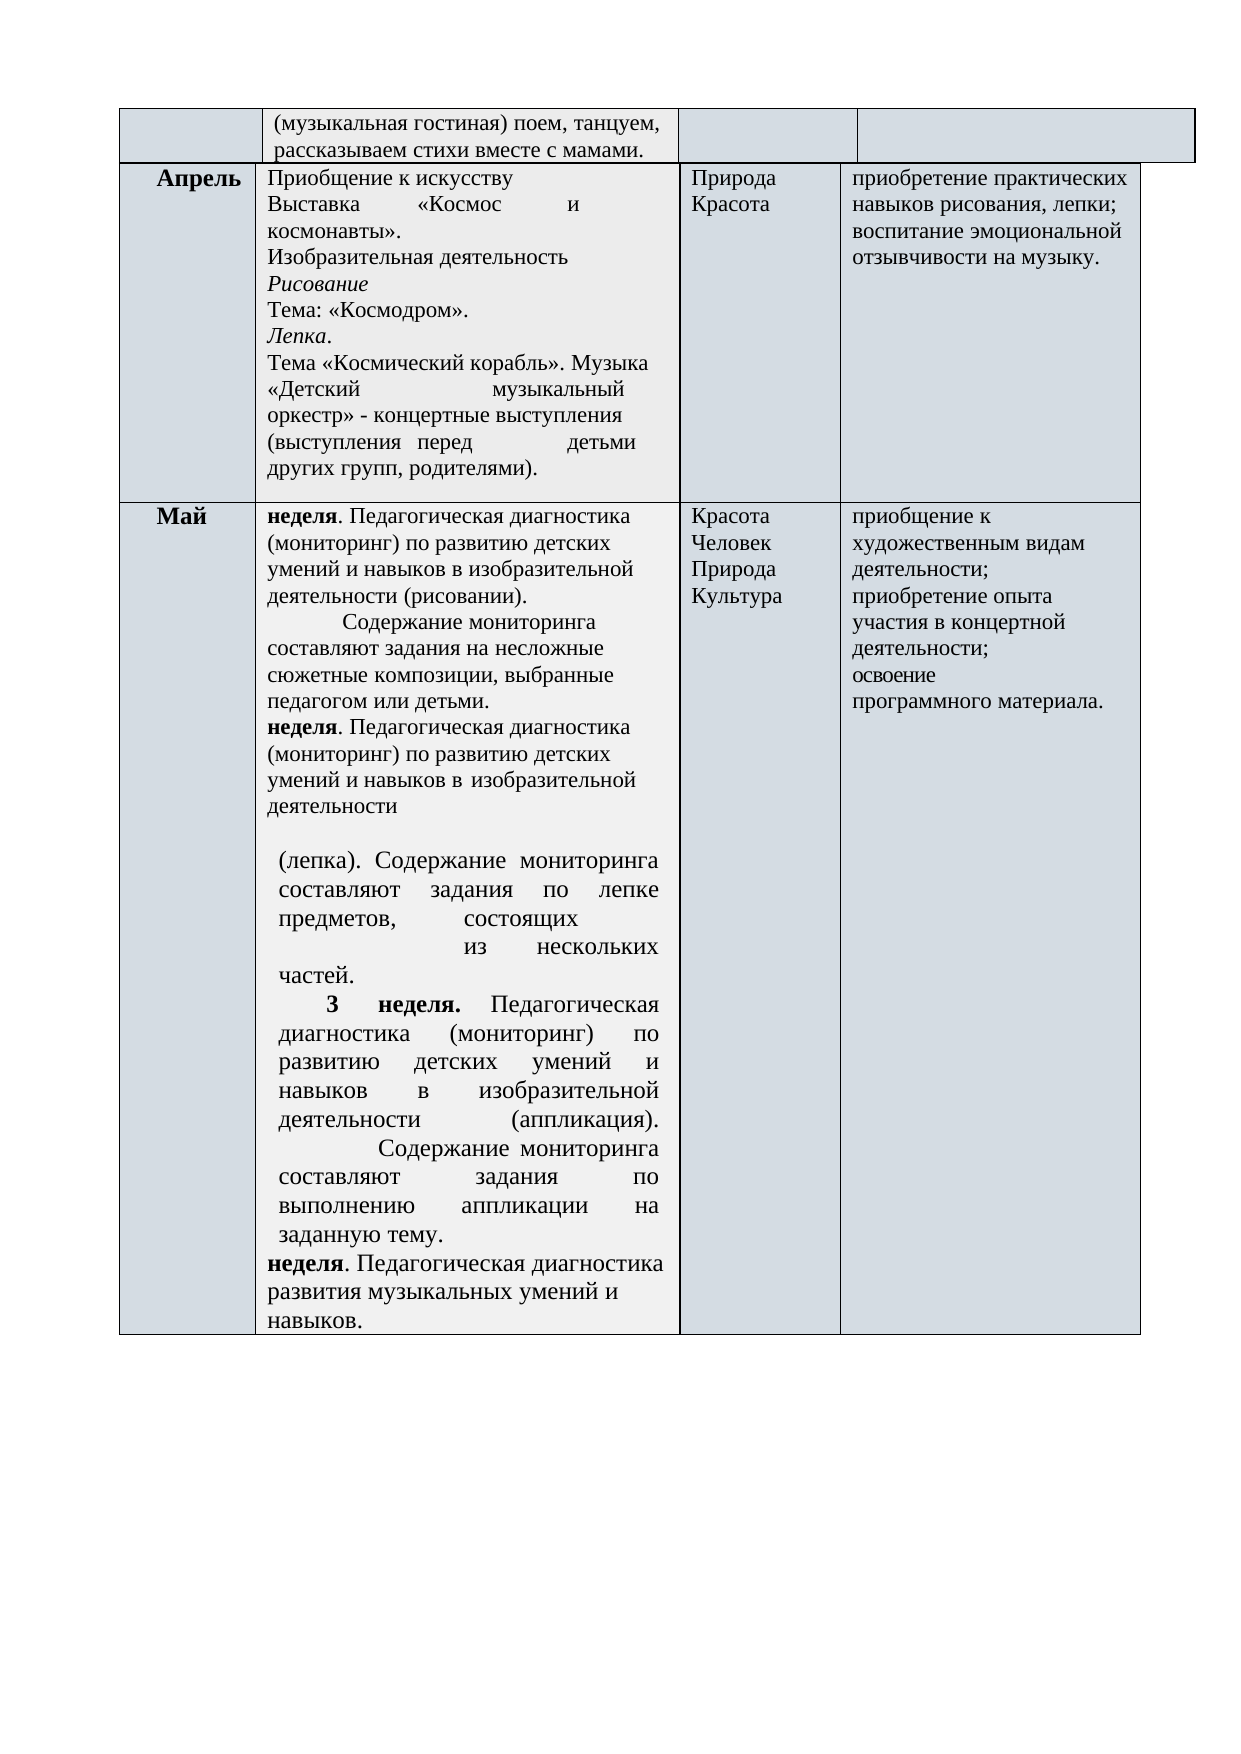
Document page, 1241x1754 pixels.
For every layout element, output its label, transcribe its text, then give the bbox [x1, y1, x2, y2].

table_cell [858, 109, 1194, 162]
table_cell Красота Человек Природа Культура [681, 503, 840, 1334]
table_cell приобщение к художественным видам деятельности; приобретение опыта участия в концертной деятельности; освоение программного материала. [841, 503, 1140, 1334]
table_header Природа Красота [681, 164, 840, 502]
table_cell Май [120, 503, 255, 1334]
table_header Приобщение к искусству Выставка «Космос и космонавты». Изобразительная деятельность Рисование Тема: «Космодром». Лепка. Тема «Космический корабль». Музыка «Детский музыкальный оркестр» - концертные выступления (выступления перед детьми других групп, родителями). [256, 164, 679, 502]
table_header Апрель [120, 164, 255, 502]
table_cell [120, 109, 262, 162]
table_cell (музыкальная гостиная) поем, танцуем, рассказываем стихи вместе с мамами. [263, 109, 678, 162]
table_cell неделя. Педагогическая диагностика (мониторинг) по развитию детских умений и навыков в изобразительной деятельности (рисовании). Содержание мониторинга составляют задания на несложные сюжетные композиции, выбранные педагогом или детьми. неделя. Педагогическая диагностика (мониторинг) по развитию детских умений и навыков в изобразительной деятельности (лепка). Содержание мониторинга составляют задания по лепке предметов, состоящих из нескольких частей. неделя. Педагогическая диагностика (мониторинг) по развитию детских умений и навыков в изобразительной деятельности (аппликация). Содержание мониторинга составляют задания по выполнению аппликации на заданную тему. неделя. Педагогическая диагностика развития музыкальных умений и навыков. [256, 503, 679, 1334]
table_header приобретение практических навыков рисования, лепки; воспитание эмоциональной отзывчивости на музыку. [841, 164, 1140, 502]
table_cell [679, 109, 857, 162]
